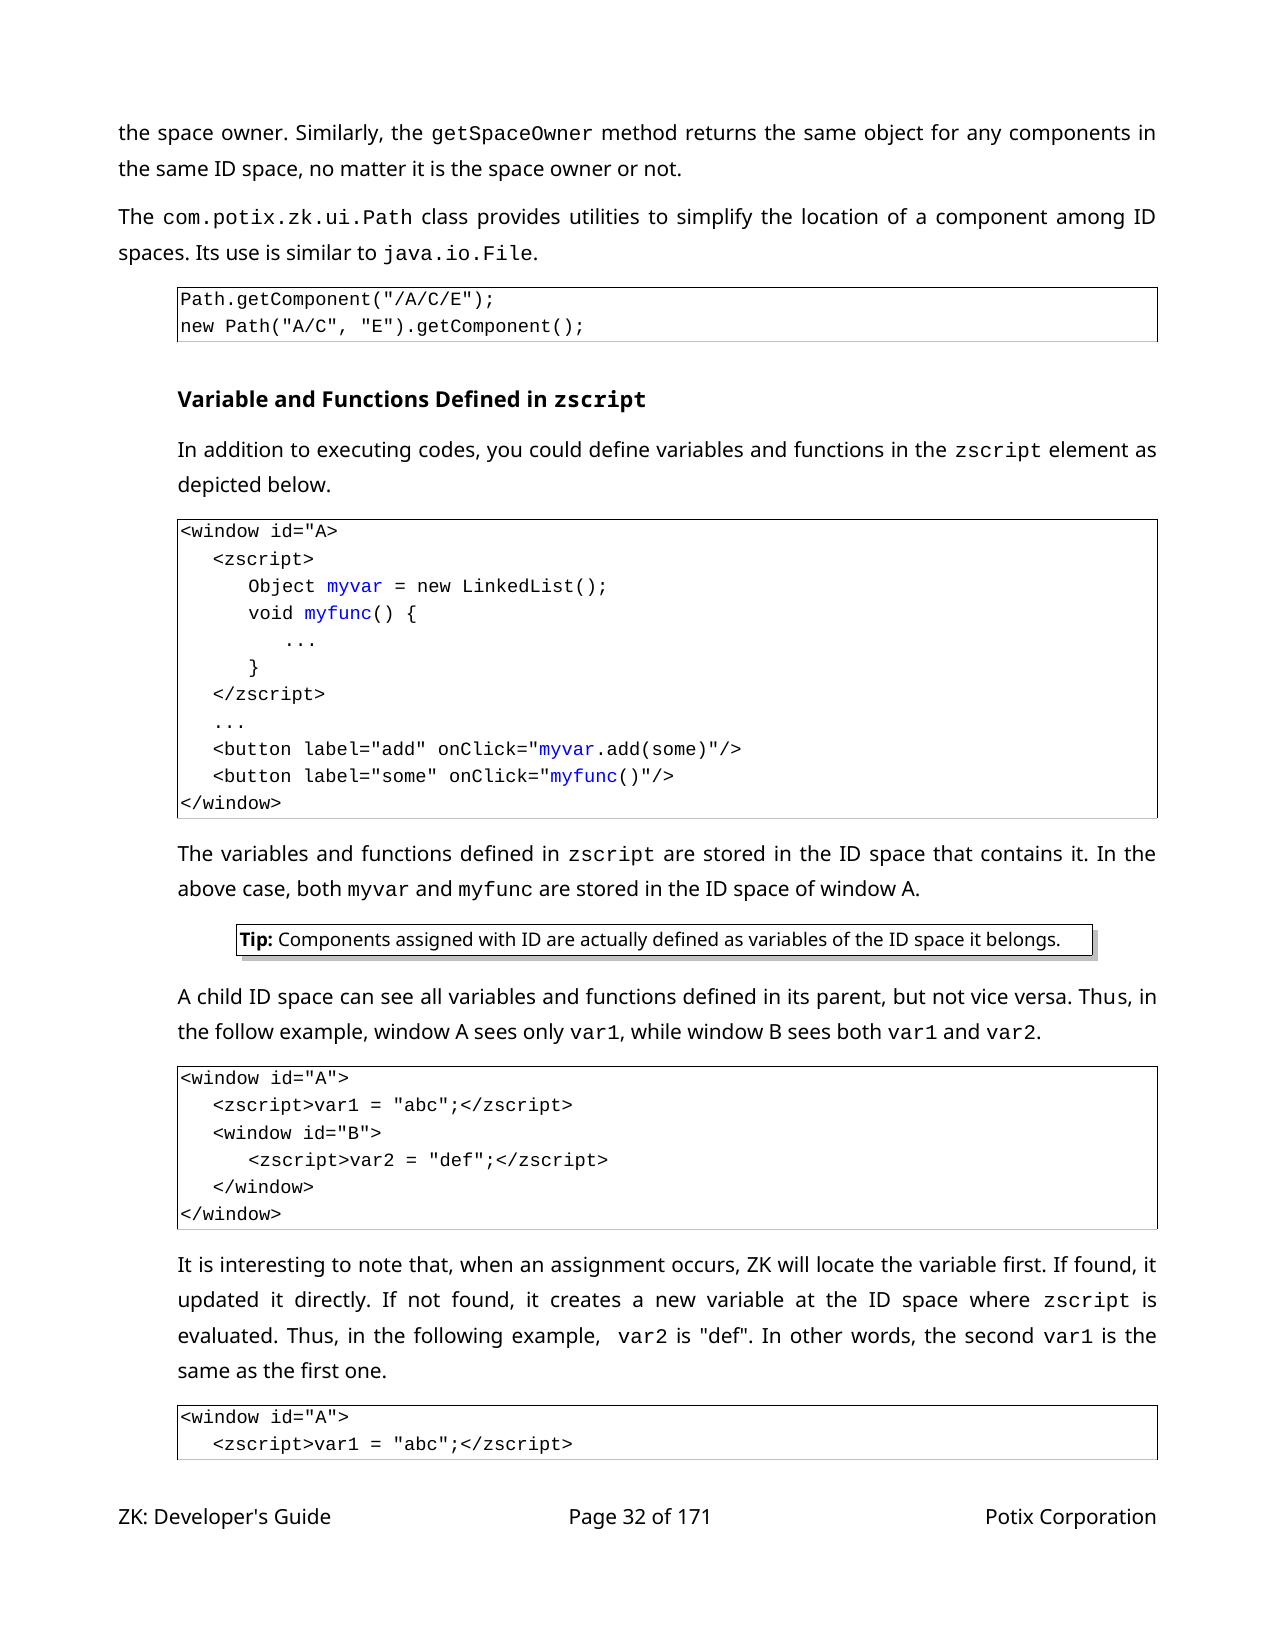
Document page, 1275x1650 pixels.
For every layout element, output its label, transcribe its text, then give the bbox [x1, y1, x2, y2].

text <window id="A"> [178, 1406, 1157, 1429]
text void myfunc() { [178, 601, 1157, 625]
text The variables and functions defined in zscript are stored in the ID space that contains it. In the above case, both myvar and myfunc are stored in the ID space of window A. [177, 839, 1157, 903]
text Object myvar = new LinkedList(); [178, 573, 1157, 598]
text </window> [178, 791, 1157, 818]
subtitle Variable and Functions Defined in zscript [177, 384, 1157, 414]
text <window id="A> [178, 520, 1157, 543]
text The com.potix.zk.ui.Path class provides utilities to simplify the location of a component among ID spaces. Its use is similar to java.io.File. [118, 202, 1157, 267]
text Tip: Components assigned with ID are actually defined as variables of the ID space it belongs. [237, 925, 1092, 955]
text </window> [178, 1175, 1157, 1199]
text <zscript> [178, 546, 1157, 571]
text <zscript>var2 = "def";</zscript> [178, 1148, 1157, 1172]
text </zscript> [178, 682, 1157, 707]
text A child ID space can see all variables and functions defined in its parent, but not vice versa. Thus, in the follow example, window A sees only var1, while window B sees both var1 and var2. [177, 982, 1157, 1046]
text It is interesting to note that, when an assignment occurs, ZK will locate the variable first. If found, it updated it directly. If not found, it creates a new variable at the ID space where zscript is evaluated. Thus, in the following example, var2 is "def". In other words, the second var1 is the same as the first one. [177, 1250, 1157, 1384]
text <zscript>var1 = "abc";</zscript> [178, 1093, 1157, 1118]
text the space owner. Similarly, the getSpaceOwner method returns the same object for any components in the same ID space, no matter it is the space owner or not. [118, 118, 1157, 182]
text new Path("A/C", "E").getComponent(); [178, 314, 1157, 341]
text <button label="some" onClick="myfunc()"/> [178, 764, 1157, 788]
text In addition to executing codes, you could define variables and functions in the zscript element as depicted below. [177, 435, 1157, 498]
text Path.getComponent("/A/C/E"); [178, 288, 1157, 311]
text ... [178, 628, 1157, 652]
text <zscript>var1 = "abc";</zscript> [178, 1432, 1157, 1459]
text } [178, 655, 1157, 679]
text ... [178, 709, 1157, 734]
text <button label="add" onClick="myvar.add(some)"/> [178, 737, 1157, 761]
text </window> [178, 1202, 1157, 1229]
text <window id="A"> [178, 1067, 1157, 1090]
text <window id="B"> [178, 1121, 1157, 1145]
